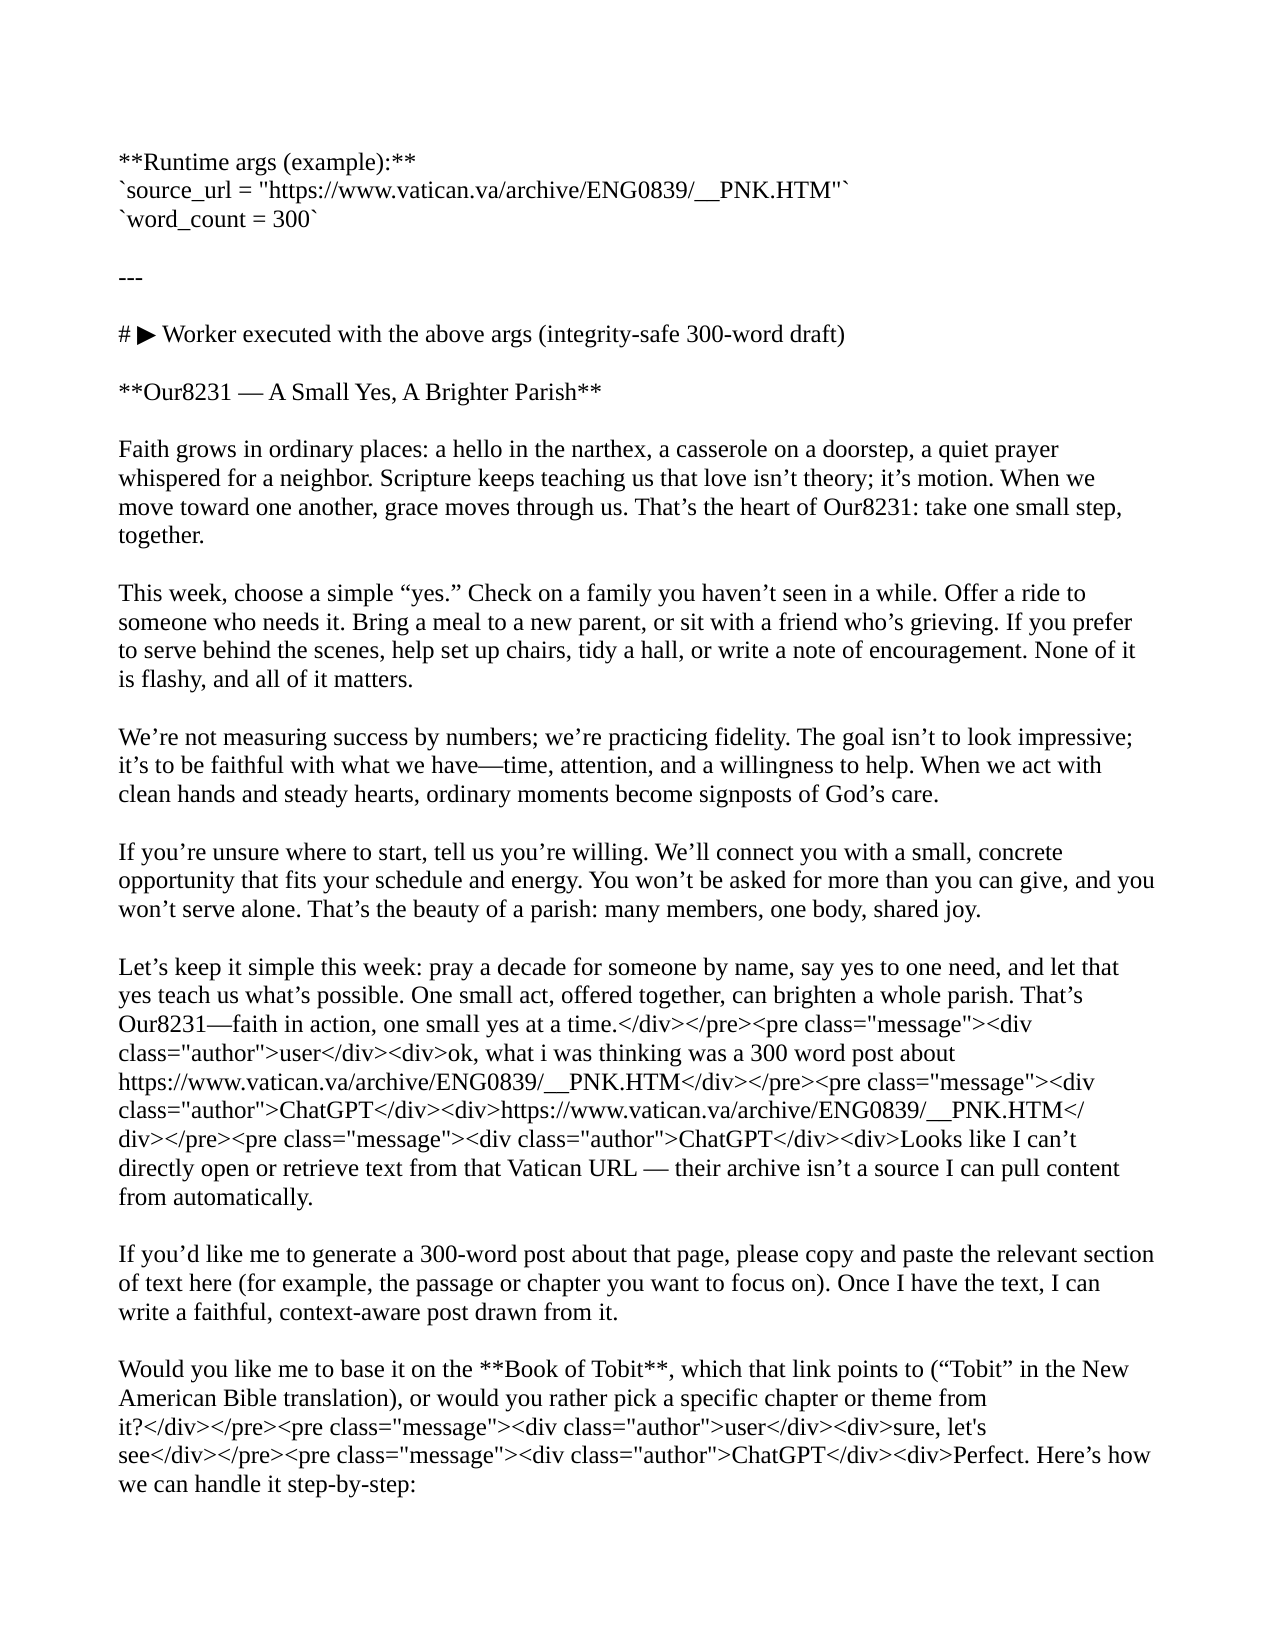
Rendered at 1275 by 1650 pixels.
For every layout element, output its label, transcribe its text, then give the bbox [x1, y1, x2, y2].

text We’re not measuring success by numbers; we’re practicing fidelity. The goal isn’t to look impressive; it’s to be faithful with what we have—time, attention, and a willingness to help. When we act with clean hands and steady hearts, ordinary moments become signposts of God’s care. [118, 722, 1157, 808]
text **Our8231 — A Small Yes, A Brighter Parish** [118, 377, 1157, 406]
text If you’d like me to generate a 300-word post about that page, please copy and paste the relevant section of text here (for example, the passage or chapter you want to focus on). Once I have the text, I can write a faithful, context-aware post drawn from it. [118, 1239, 1157, 1326]
text Let’s keep it simple this week: pray a decade for someone by name, say yes to one need, and let that yes teach us what’s possible. One small act, offered together, can brighten a whole parish. That’s Our8231—faith in action, one small yes at a time.</div></pre><pre class="message"><div class="author">user</div><div>ok, what i was thinking was a 300 word post about https://www.vatican.va/archive/ENG0839/__PNK.HTM</div></pre><pre class="message"><div class="author">ChatGPT</div><div>https://www.vatican.va/archive/ENG0839/__PNK.HTM</div></pre><pre class="message"><div class="author">ChatGPT</div><div>Looks like I can’t directly open or retrieve text from that Vatican URL — their archive isn’t a source I can pull content from automatically. [118, 952, 1157, 1211]
text `word_count = 300` [118, 204, 1157, 233]
text Would you like me to base it on the **Book of Tobit**, which that link points to (“Tobit” in the New American Bible translation), or would you rather pick a specific chapter or theme from it?</div></pre><pre class="message"><div class="author">user</div><div>sure, let's see</div></pre><pre class="message"><div class="author">ChatGPT</div><div>Perfect. Here’s how we can handle it step-by-step: [118, 1354, 1157, 1498]
text If you’re unsure where to start, tell us you’re willing. We’ll connect you with a small, concrete opportunity that fits your schedule and energy. You won’t be asked for more than you can give, and you won’t serve alone. That’s the beauty of a parish: many members, one body, shared joy. [118, 837, 1157, 923]
text Faith grows in ordinary places: a hello in the narthex, a casserole on a doorstep, a quiet prayer whispered for a neighbor. Scripture keeps teaching us that love isn’t theory; it’s motion. When we move toward one another, grace moves through us. That’s the heart of Our8231: take one small step, together. [118, 434, 1157, 549]
text # ▶️ Worker executed with the above args (integrity-safe 300-word draft) [118, 319, 1157, 348]
text `source_url = "https://www.vatican.va/archive/ENG0839/__PNK.HTM"` [118, 176, 1157, 204]
text This week, choose a simple “yes.” Check on a family you haven’t seen in a while. Offer a ride to someone who needs it. Bring a meal to a new parent, or sit with a friend who’s grieving. If you prefer to serve behind the scenes, help set up chairs, tidy a hall, or write a note of encouragement. None of it is flashy, and all of it matters. [118, 578, 1157, 693]
text --- [118, 262, 1157, 291]
text **Runtime args (example):** [118, 147, 1157, 176]
